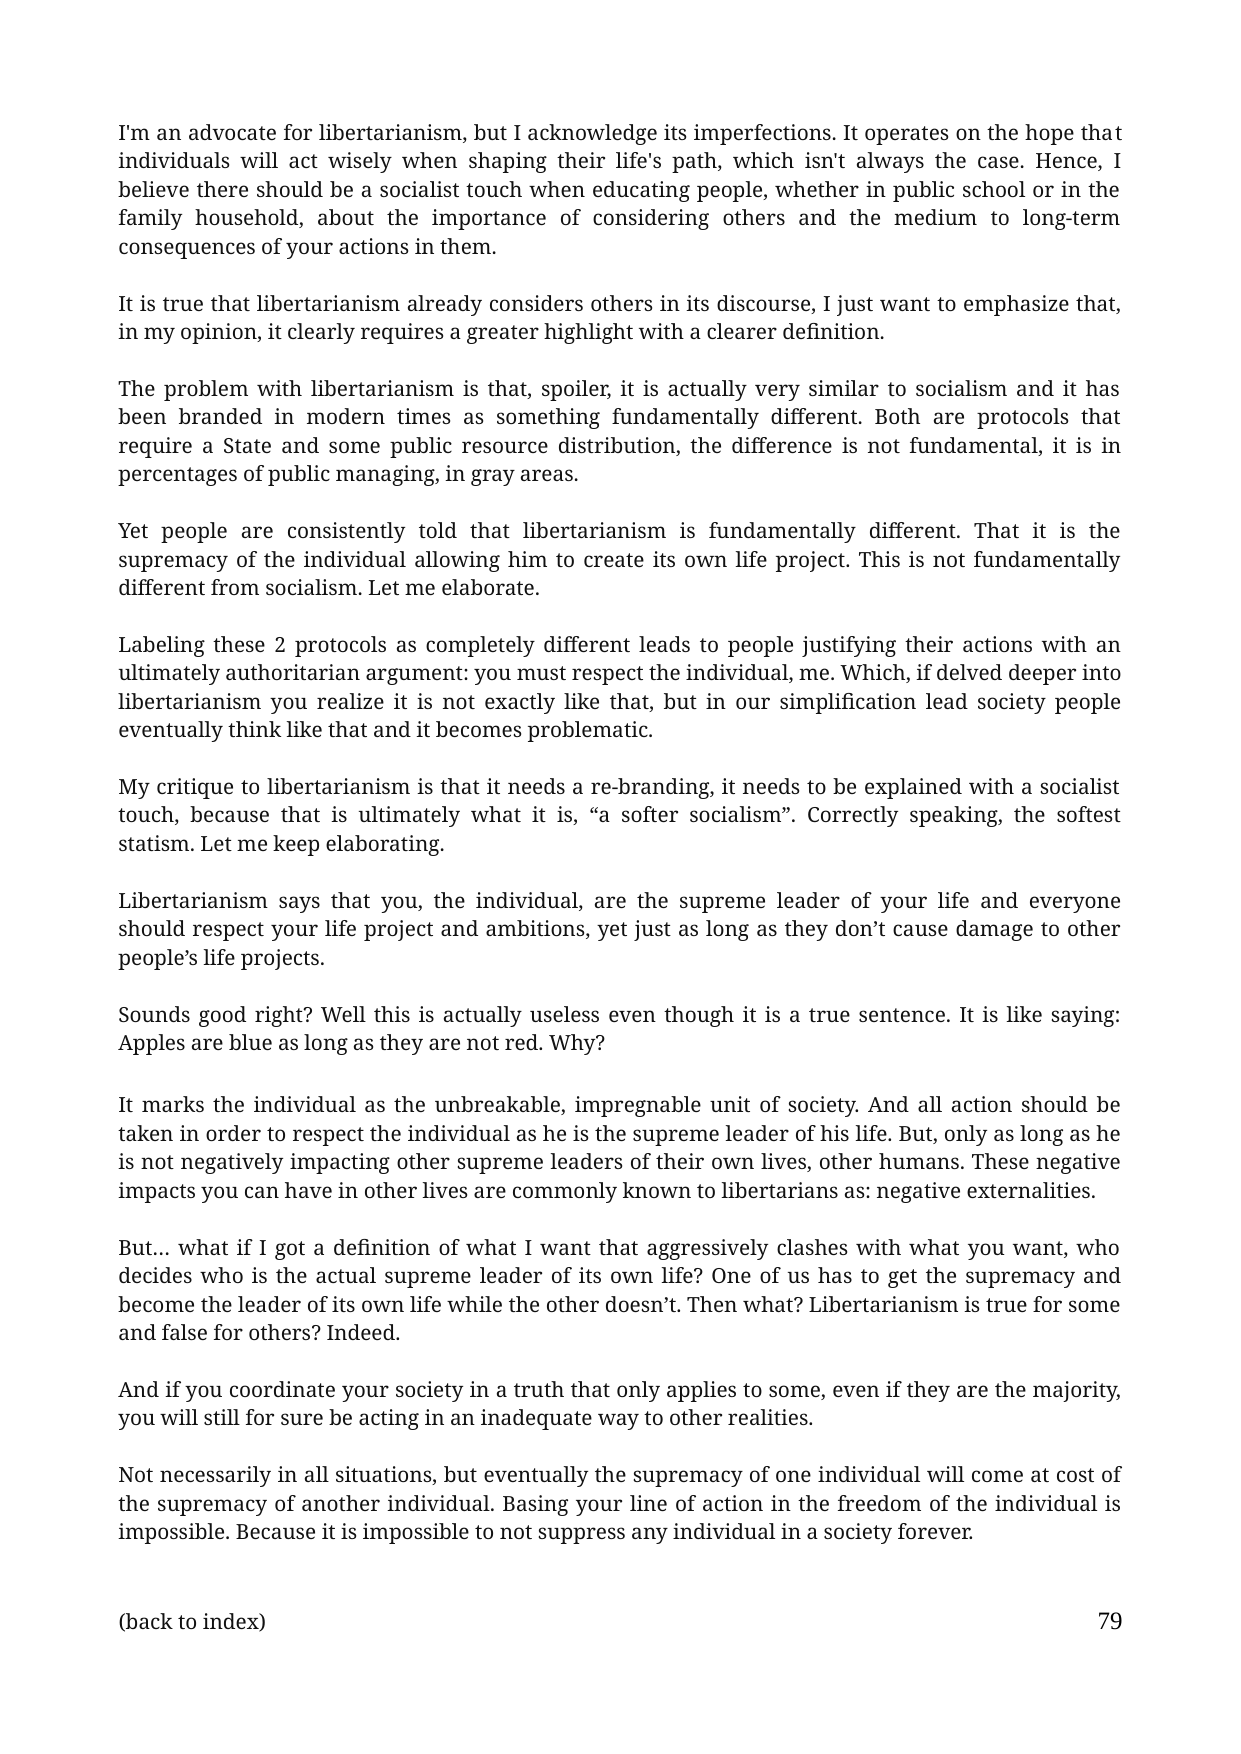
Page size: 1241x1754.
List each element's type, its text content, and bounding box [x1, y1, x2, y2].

text But… what if I got a definition of what I want that aggressively clashes with what you want, who decides who is the actual supreme leader of its own life? One of us has to get the supremacy and become the leader of its own life while the other doesn’t. Then what? Libertarianism is true for some and false for others? Indeed. [118, 1233, 1122, 1347]
text Sounds good right? Well this is actually useless even though it is a true sentence. It is like saying: Apples are blue as long as they are not red. Why? [118, 1000, 1122, 1057]
text Labeling these 2 protocols as completely different leads to people justifying their actions with an ultimately authoritarian argument: you must respect the individual, me. Which, if delved deeper into libertarianism you realize it is not exactly like that, but in our simplification lead society people eventually think like that and it becomes problematic. [118, 630, 1122, 744]
text My critique to libertarianism is that it needs a re-branding, it needs to be explained with a socialist touch, because that is ultimately what it is, “a softer socialism”. Correctly speaking, the softest statism. Let me keep elaborating. [118, 772, 1122, 857]
text Libertarianism says that you, the individual, are the supreme leader of your life and everyone should respect your life project and ambitions, yet just as long as they don’t cause damage to other people’s life projects. [118, 886, 1122, 971]
text Yet people are consistently told that libertarianism is fundamentally different. That it is the supremacy of the individual allowing him to create its own life project. This is not fundamentally different from socialism. Let me elaborate. [118, 516, 1122, 602]
text It is true that libertarianism already considers others in its discourse, I just want to emphasize that, in my opinion, it clearly requires a greater highlight with a clearer definition. [118, 289, 1122, 346]
text Not necessarily in all situations, but eventually the supremacy of one individual will come at cost of the supremacy of another individual. Basing your line of action in the freedom of the individual is impossible. Because it is impossible to not suppress any individual in a society forever. [118, 1460, 1122, 1546]
text And if you coordinate your society in a truth that only applies to some, even if they are the majority, you will still for sure be acting in an inadequate way to other realities. [118, 1375, 1122, 1432]
text I'm an advocate for libertarianism, but I acknowledge its imperfections. It operates on the hope that individuals will act wisely when shaping their life's path, which isn't always the case. Hence, I believe there should be a socialist touch when educating people, whether in public school or in the family household, about the importance of considering others and the medium to long-term consequences of your actions in them. [118, 118, 1122, 260]
text It marks the individual as the unbreakable, impregnable unit of society. And all action should be taken in order to respect the individual as he is the supreme leader of his life. But, only as long as he is not negatively impacting other supreme leaders of their own lives, other humans. These negative impacts you can have in other lives are commonly known to libertarians as: negative externalities. [118, 1091, 1122, 1204]
text The problem with libertarianism is that, spoiler, it is actually very similar to socialism and it has been branded in modern times as something fundamentally different. Both are protocols that require a State and some public resource distribution, the difference is not fundamental, it is in percentages of public managing, in gray areas. [118, 374, 1122, 488]
